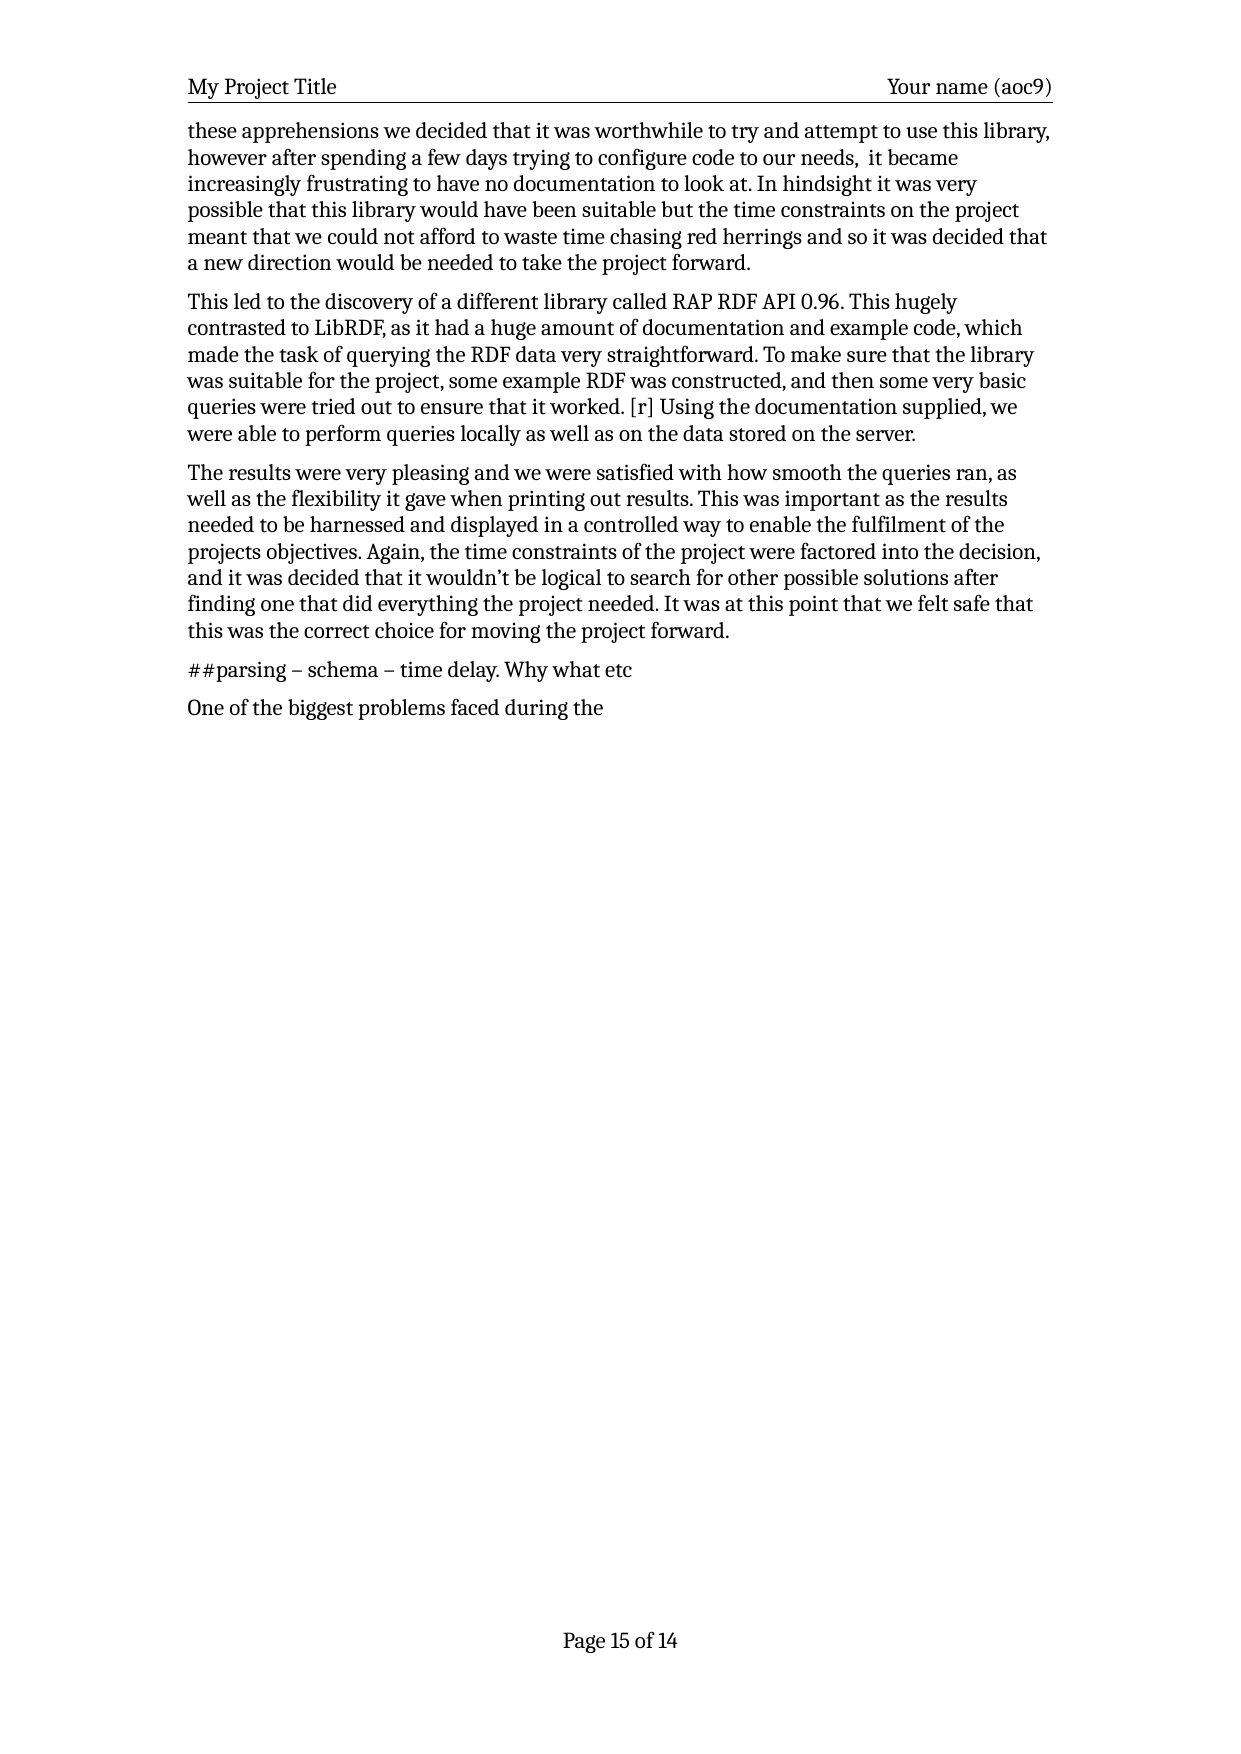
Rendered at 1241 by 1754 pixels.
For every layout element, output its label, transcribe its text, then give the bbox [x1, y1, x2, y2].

text This led to the discovery of a different library called RAP RDF API 0.96. This hugely contrasted to LibRDF, as it had a huge amount of documentation and example code, which made the task of querying the RDF data very straightforward. To make sure that the library was suitable for the project, some example RDF was constructed, and then some very basic queries were tried out to ensure that it worked. [r] Using the documentation supplied, we were able to perform queries locally as well as on the data stored on the server. [187, 289, 1053, 447]
text ##parsing – schema – time delay. Why what etc [187, 656, 1053, 683]
text One of the biggest problems faced during the [187, 695, 1053, 722]
text these apprehensions we decided that it was worthwhile to try and attempt to use this library, however after spending a few days trying to configure code to our needs, it became increasingly frustrating to have no documentation to look at. In hindsight it was very possible that this library would have been suitable but the time constraints on the project meant that we could not afford to waste time chasing red herrings and so it was decided that a new direction would be needed to take the project forward. [187, 118, 1053, 276]
text The results were very pleasing and we were satisfied with how smooth the queries ran, as well as the flexibility it gave when printing out results. This was important as the results needed to be harnessed and displayed in a controlled way to enable the fulfilment of the projects objectives. Again, the time constraints of the project were factored into the decision, and it was decided that it wouldn’t be logical to search for other possible solutions after finding one that did everything the project needed. It was at this point that we felt safe that this was the correct choice for moving the project forward. [187, 459, 1053, 644]
